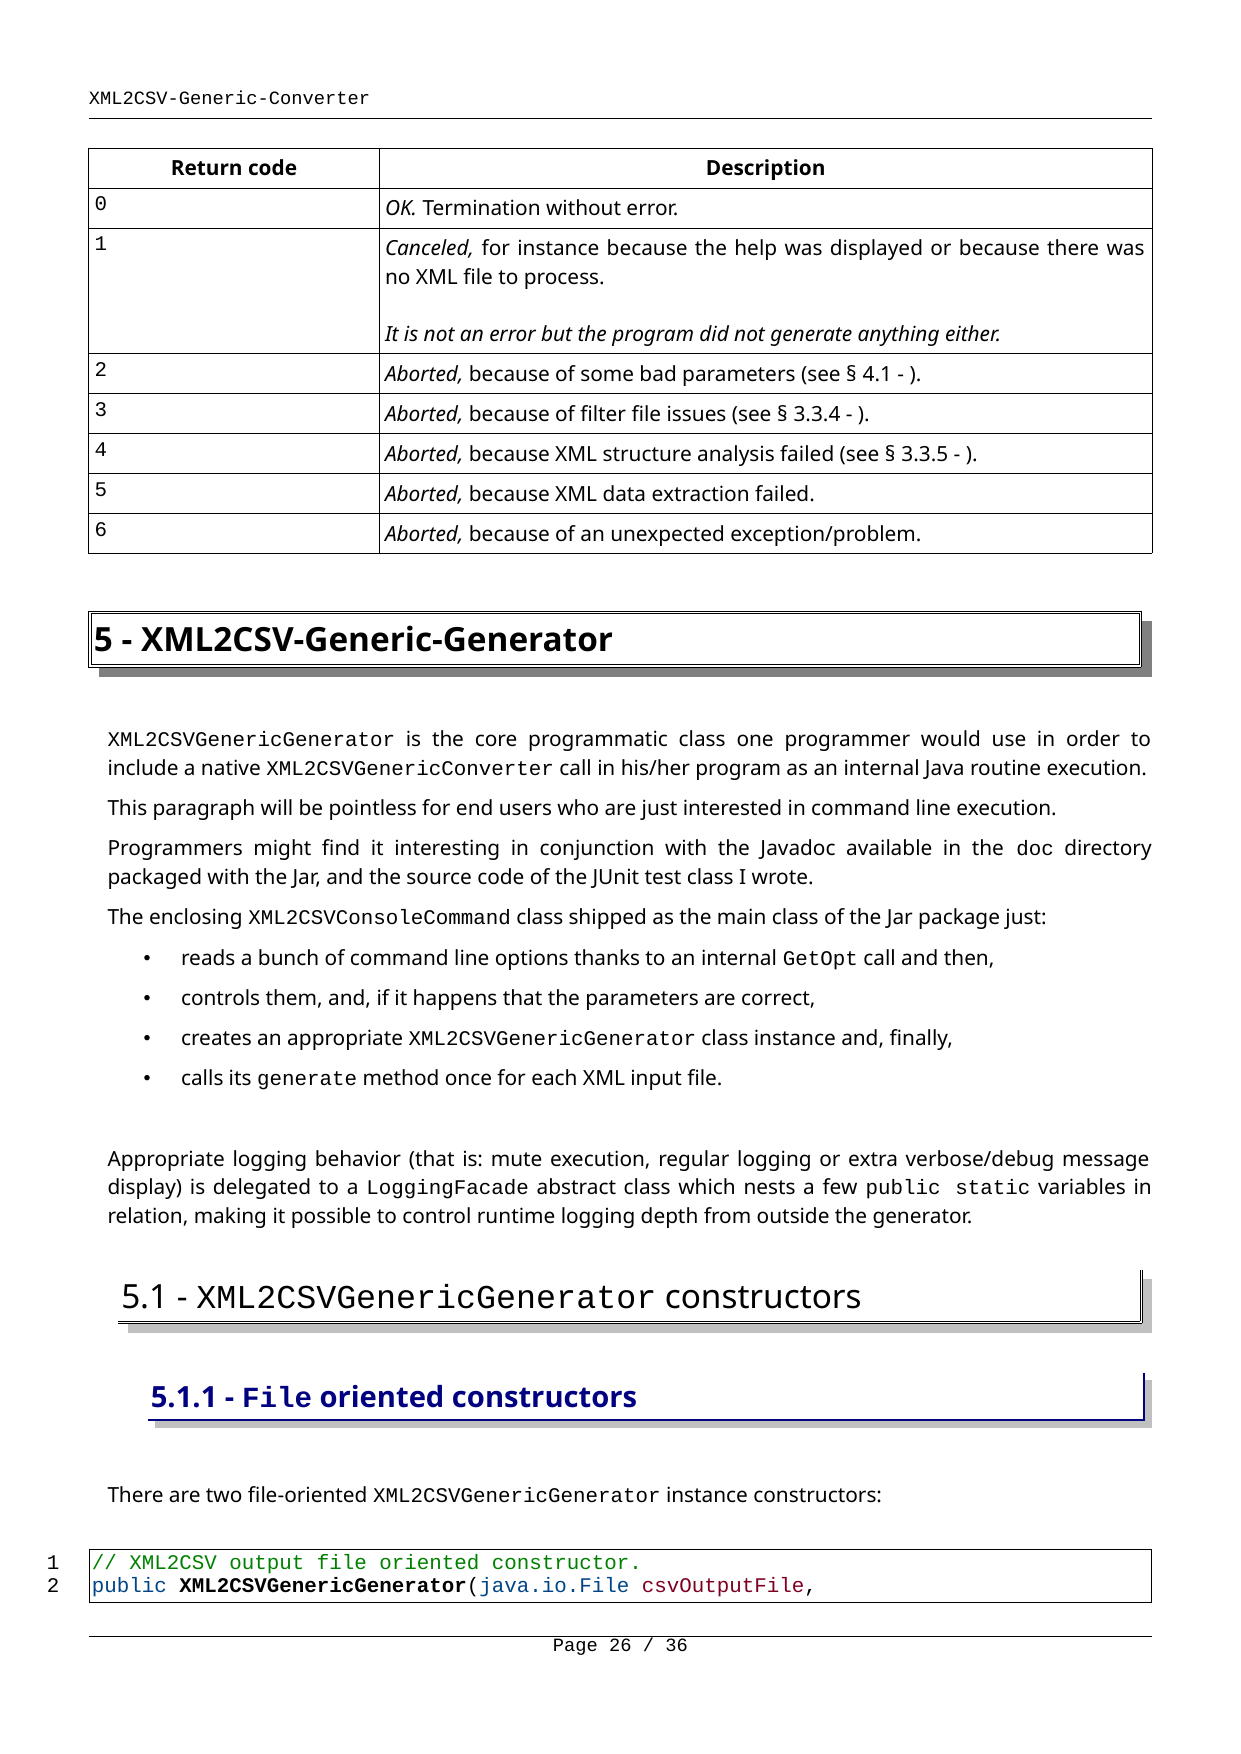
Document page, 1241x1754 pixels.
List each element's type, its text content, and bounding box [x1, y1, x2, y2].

table_cell 4 [89, 434, 379, 473]
table_header Return code [89, 149, 379, 187]
table_header Description [380, 149, 1152, 187]
table_cell Aborted, because of an unexpected exception/problem. [380, 514, 1152, 553]
table_cell Aborted, because of filter file issues (see § 3.3.4 - ). [380, 394, 1152, 433]
text This paragraph will be pointless for end users who are just interested in command line execution. [107, 793, 1152, 822]
list creates an appropriate XML2CSVGenericGenerator class instance and, finally, [143, 1023, 1152, 1052]
table_cell 6 [89, 514, 379, 553]
list reads a bunch of command line options thanks to an internal GetOpt call and then, [143, 943, 1152, 971]
table_cell Canceled, for instance because the help was displayed or because there was no XML file to process. It is not an error but the program did not generate anything either. [380, 229, 1152, 353]
table_cell 3 [89, 394, 379, 433]
text // XML2CSV output file oriented constructor. [90, 1550, 1151, 1572]
table_cell 1 [89, 229, 379, 353]
table_cell Aborted, because of some bad parameters (see § 4.1 - ). [380, 354, 1152, 393]
text XML2CSVGenericGenerator is the core programmatic class one programmer would use in order to include a native XML2CSVGenericConverter call in his/her program as an internal Java routine execution. [107, 724, 1152, 782]
table_cell 0 [89, 189, 379, 227]
table_cell Aborted, because XML structure analysis failed (see § 3.3.5 - ). [380, 434, 1152, 473]
table_cell 2 [89, 354, 379, 393]
subtitle File oriented constructors [148, 1373, 1143, 1419]
subtitle XML2CSVGenericGenerator constructors [118, 1269, 1142, 1323]
text Programmers might find it interesting in conjunction with the Javadoc available in the doc directory packaged with the Jar, and the source code of the JUnit test class I wrote. [107, 833, 1152, 891]
list calls its generate method once for each XML input file. [143, 1063, 1152, 1092]
text public XML2CSVGenericGenerator(java.io.File csvOutputFile, [90, 1572, 1151, 1602]
text There are two file-oriented XML2CSVGenericGenerator instance constructors: [107, 1480, 1152, 1508]
list controls them, and, if it happens that the parameters are correct, [143, 983, 1152, 1011]
table_cell 5 [89, 474, 379, 513]
table_cell Aborted, because XML data extraction failed. [380, 474, 1152, 513]
text Appropriate logging behavior (that is: mute execution, regular logging or extra verbose/debug message display) is delegated to a LoggingFacade abstract class which nests a few public static variables in relation, making it possible to control runtime logging depth from outside the generator. [107, 1144, 1152, 1229]
text The enclosing XML2CSVConsoleCommand class shipped as the main class of the Jar package just: [107, 902, 1152, 931]
table_cell OK. Termination without error. [380, 189, 1152, 227]
